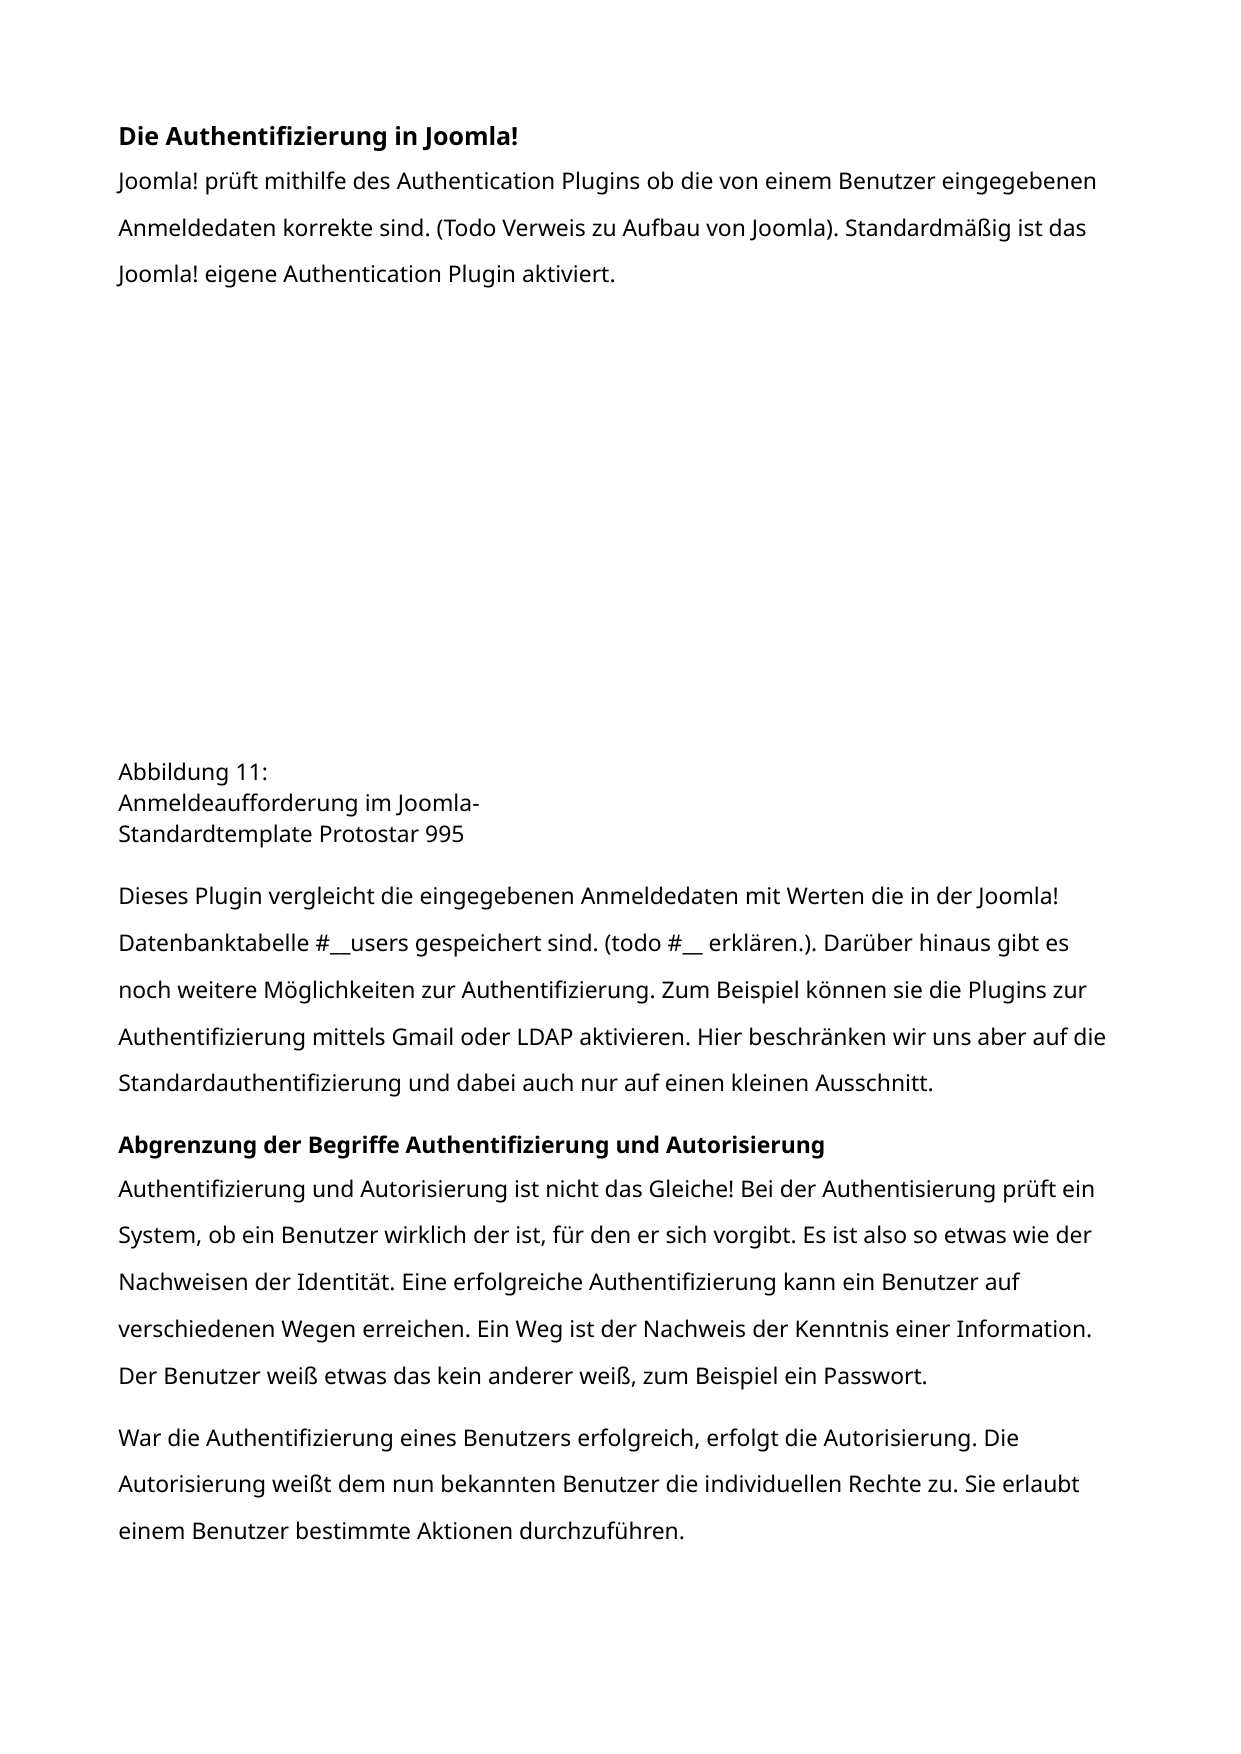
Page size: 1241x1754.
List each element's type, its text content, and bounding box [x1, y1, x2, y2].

text Authentifizierung und Autorisierung ist nicht das Gleiche! Bei der Authentisierung prüft ein System, ob ein Benutzer wirklich der ist, für den er sich vorgibt. Es ist also so etwas wie der Nachweisen der Identität. Eine erfolgreiche Authentifizierung kann ein Benutzer auf verschiedenen Wegen erreichen. Ein Weg ist der Nachweis der Kenntnis einer Information. Der Benutzer weiß etwas das kein anderer weiß, zum Beispiel ein Passwort. [118, 1172, 1122, 1391]
text Dieses Plugin vergleicht die eingegebenen Anmeldedaten mit Werten die in der Joomla! Datenbanktabelle #__users gespeichert sind. (todo #__ erklären.). Darüber hinaus gibt es noch weitere Möglichkeiten zur Authentifizierung. Zum Beispiel können sie die Plugins zur Authentifizierung mittels Gmail oder LDAP aktivieren. Hier beschränken wir uns aber auf die Standardauthentifizierung und dabei auch nur auf einen kleinen Ausschnitt. [118, 880, 1122, 1098]
text Abbildung 11: Anmeldeaufforderung im Joomla-Standardtemplate Protostar 995 [118, 332, 481, 849]
text War die Authentifizierung eines Benutzers erfolgreich, erfolgt die Autorisierung. Die Autorisierung weißt dem nun bekannten Benutzer die individuellen Rechte zu. Sie erlaubt einem Benutzer bestimmte Aktionen durchzuführen. [118, 1421, 1122, 1546]
subtitle Abgrenzung der Begriffe Authentifizierung und Autorisierung [118, 1129, 1122, 1160]
subtitle Die Authentifizierung in Joomla! [118, 118, 1122, 152]
text Joomla! prüft mithilfe des Authentication Plugins ob die von einem Benutzer eingegebenen Anmeldedaten korrekte sind. (Todo Verweis zu Aufbau von Joomla). Standardmäßig ist das Joomla! eigene Authentication Plugin aktiviert. [118, 165, 1122, 290]
